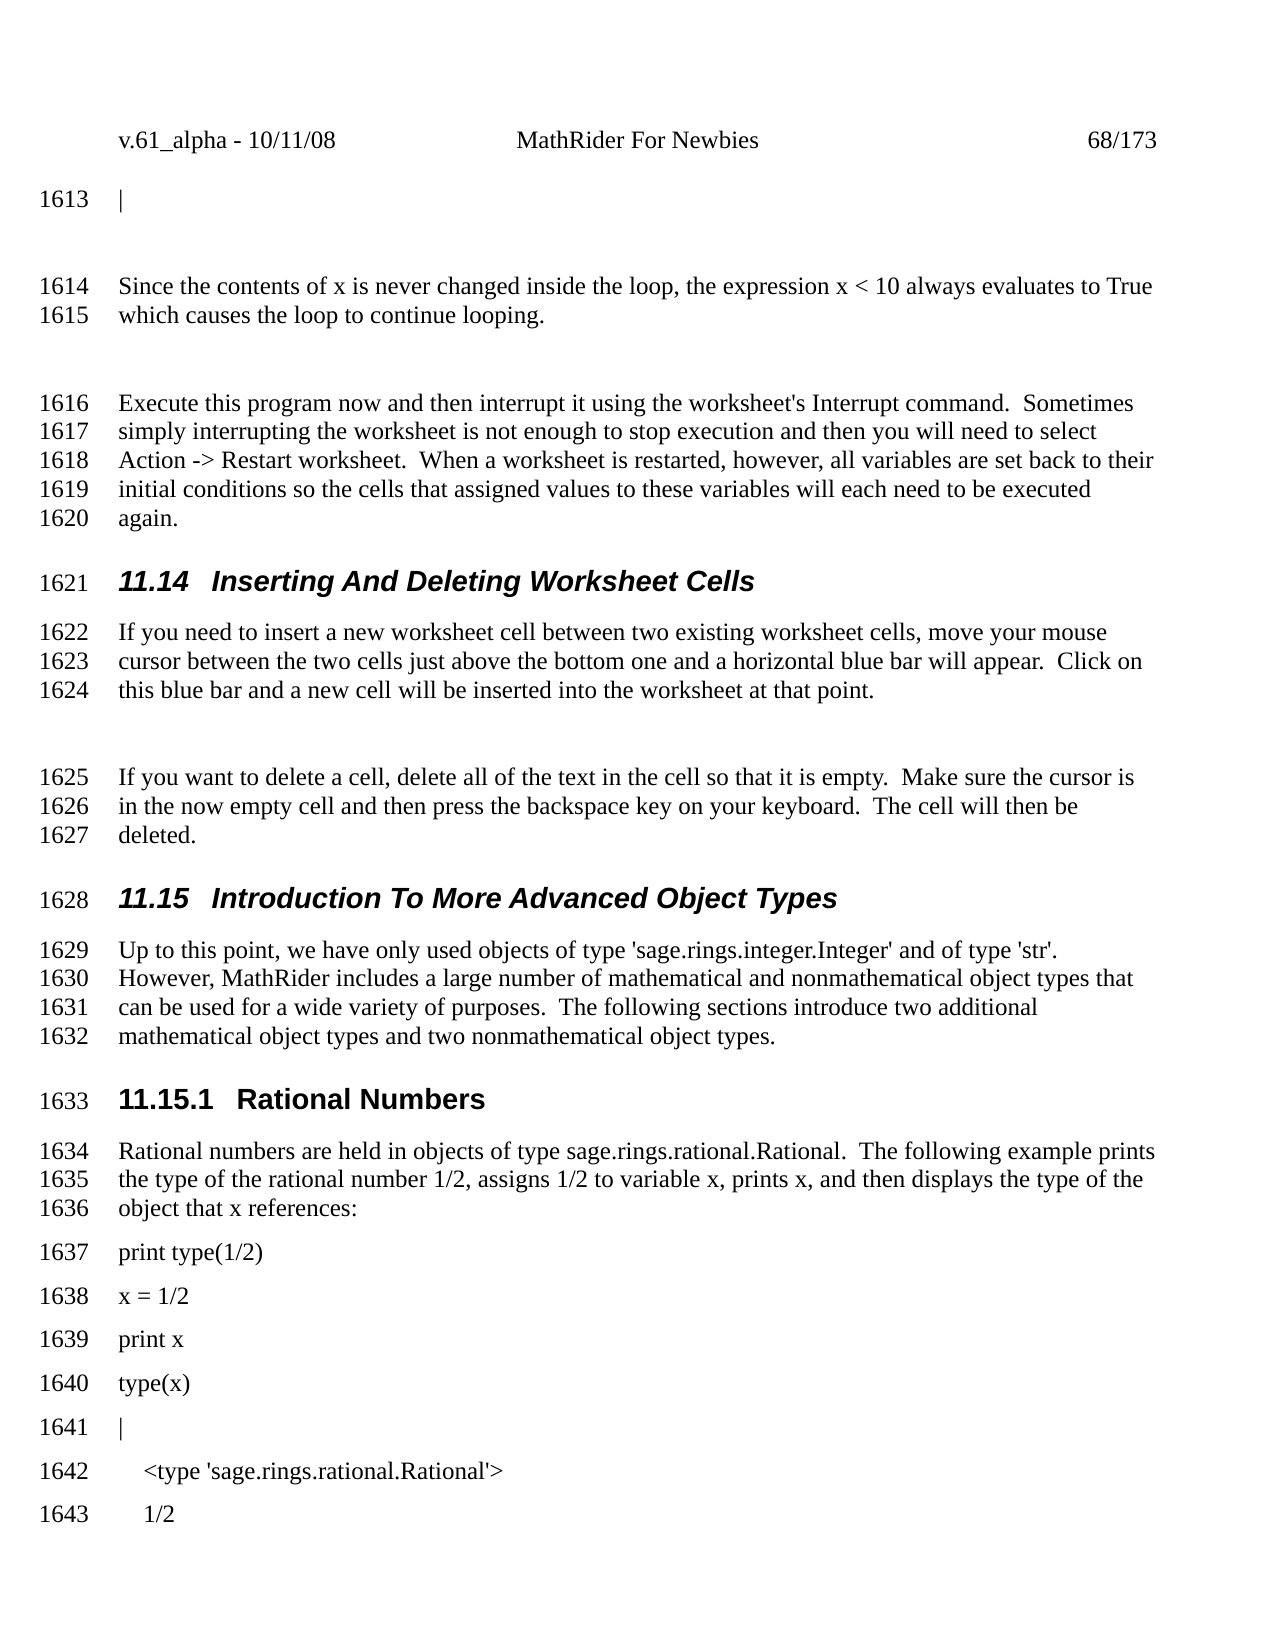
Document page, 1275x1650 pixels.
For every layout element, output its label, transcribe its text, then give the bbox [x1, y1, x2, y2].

text 1/2 [118, 1499, 1157, 1528]
text If you want to delete a cell, delete all of the text in the cell so that it is empty. Make sure the cursor is in the now empty cell and then press the backspace key on your keyboard. The cell will then be deleted. [118, 762, 1157, 849]
text Rational numbers are held in objects of type sage.rings.rational.Rational. The following example prints the type of the rational number 1/2, assigns 1/2 to variable x, prints x, and then displays the type of the object that x references: [118, 1136, 1157, 1222]
text type(x) [118, 1368, 1157, 1397]
subtitle Inserting And Deleting Worksheet Cells [118, 564, 1157, 597]
text If you need to insert a new worksheet cell between two existing worksheet cells, move your mouse cursor between the two cells just above the bottom one and a horizontal blue bar will appear. Click on this blue bar and a new cell will be inserted into the worksheet at that point. [118, 617, 1157, 704]
text <type 'sage.rings.rational.Rational'> [118, 1456, 1157, 1484]
text | [118, 1412, 1157, 1441]
text Up to this point, we have only used objects of type 'sage.rings.integer.Integer' and of type 'str'. However, MathRider includes a large number of mathematical and nonmathematical object types that can be used for a wide variety of purposes. The following sections introduce two additional mathematical object types and two nonmathematical object types. [118, 935, 1157, 1050]
text Since the contents of x is never changed inside the loop, the expression x < 10 always evaluates to True which causes the loop to continue looping. [118, 271, 1157, 329]
subtitle Rational Numbers [118, 1082, 1157, 1116]
subtitle Introduction To More Advanced Object Types [118, 881, 1157, 915]
text print type(1/2) [118, 1237, 1157, 1266]
text | [118, 184, 1157, 213]
text x = 1/2 [118, 1281, 1157, 1309]
text print x [118, 1324, 1157, 1353]
text Execute this program now and then interrupt it using the worksheet's Interrupt command. Sometimes simply interrupting the worksheet is not enough to stop execution and then you will need to select Action -> Restart worksheet. When a worksheet is restarted, however, all variables are set back to their initial conditions so the cells that assigned values to these variables will each need to be executed again. [118, 388, 1157, 531]
